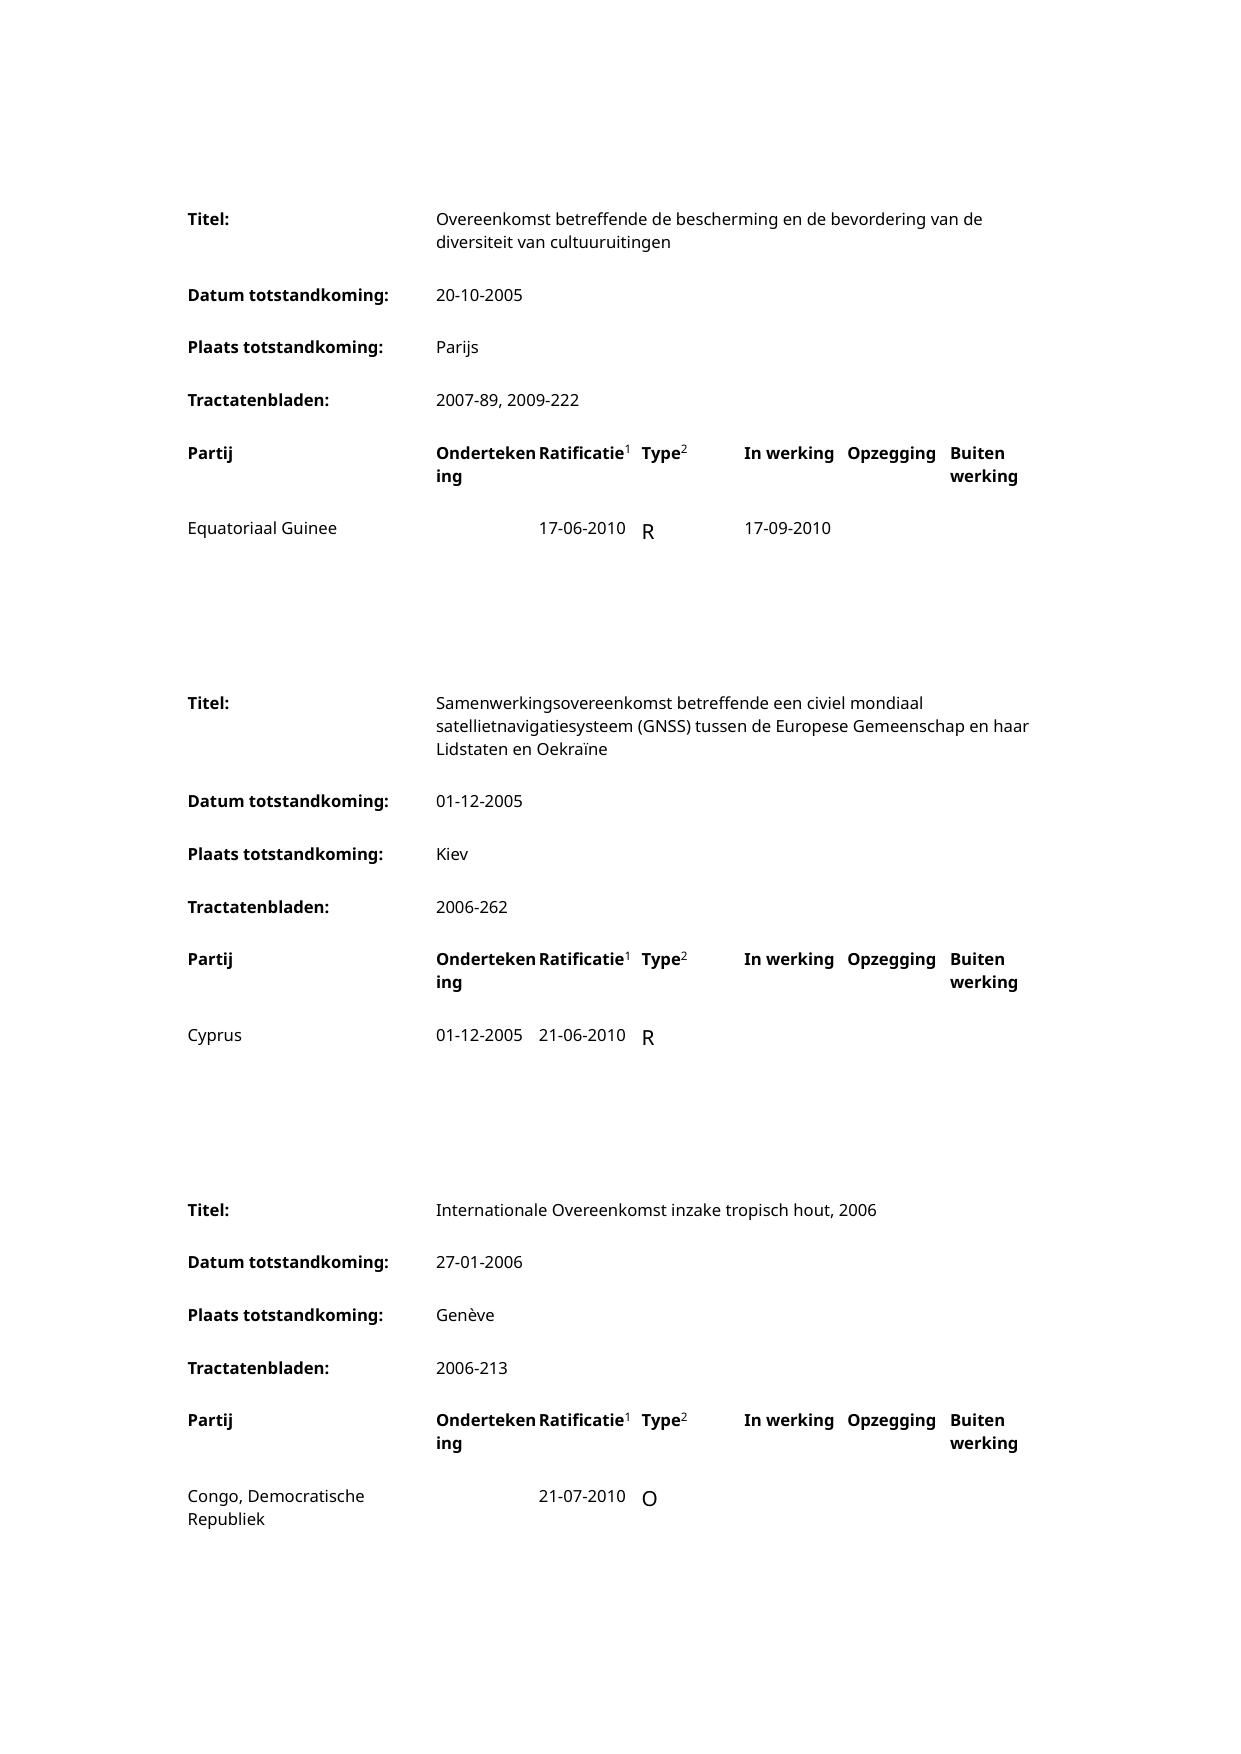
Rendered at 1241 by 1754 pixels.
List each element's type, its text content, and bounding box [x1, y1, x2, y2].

table_cell 2006-262 [436, 895, 1053, 948]
table_header Titel: [188, 208, 436, 283]
table_header Samenwerkingsovereenkomst betreffende een civiel mondiaal satellietnavigatiesysteem (GNSS) tussen de Europese Gemeenschap en haar Lidstaten en Oekraïne [436, 692, 1053, 790]
table_cell O [641, 1484, 744, 1560]
table_cell 2006-213 [436, 1356, 1053, 1409]
table_cell [847, 1023, 950, 1082]
table_cell [950, 1484, 1053, 1560]
table_cell 21-07-2010 [539, 1484, 641, 1560]
table_cell Partij [188, 948, 436, 1023]
table_cell Congo, Democratische Republiek [188, 1484, 436, 1560]
table_cell Buiten werking [950, 948, 1053, 1023]
table_cell 21-06-2010 [539, 1023, 641, 1082]
table_cell Partij [188, 1409, 436, 1484]
table_cell 01-12-2005 [436, 1023, 539, 1082]
table_cell [744, 1023, 847, 1082]
table_cell Kiev [436, 843, 1053, 895]
table_cell Opzegging [847, 948, 950, 1023]
table_cell [950, 1023, 1053, 1082]
table_cell [847, 517, 950, 575]
table_cell Plaats totstandkoming: [188, 336, 436, 389]
table_cell Ratificatie1 [539, 1409, 641, 1484]
table_cell Ratificatie1 [539, 441, 641, 517]
table_cell Ondertekening [436, 948, 539, 1023]
table_cell Datum totstandkoming: [188, 790, 436, 842]
table_cell Type2 [641, 1409, 744, 1484]
table_cell Tractatenbladen: [188, 389, 436, 441]
table_cell 20-10-2005 [436, 283, 1053, 336]
table_cell In werking [744, 1409, 847, 1484]
table_cell Datum totstandkoming: [188, 283, 436, 336]
table_cell [847, 1484, 950, 1560]
table_cell R [641, 517, 744, 575]
table_cell Ondertekening [436, 441, 539, 517]
table_cell In werking [744, 948, 847, 1023]
table_header Titel: [188, 1198, 436, 1251]
table_cell 27-01-2006 [436, 1251, 1053, 1303]
table_cell Ondertekening [436, 1409, 539, 1484]
table_cell Plaats totstandkoming: [188, 1304, 436, 1356]
table_cell Buiten werking [950, 441, 1053, 517]
table_cell R [641, 1023, 744, 1082]
table_cell Genève [436, 1304, 1053, 1356]
table_cell Type2 [641, 441, 744, 517]
table_cell Opzegging [847, 441, 950, 517]
table_cell Tractatenbladen: [188, 1356, 436, 1409]
table_cell Tractatenbladen: [188, 895, 436, 948]
table_cell [436, 517, 539, 575]
table_cell 01-12-2005 [436, 790, 1053, 842]
table_header Titel: [188, 692, 436, 790]
table_cell Plaats totstandkoming: [188, 843, 436, 895]
table_cell [744, 1484, 847, 1560]
table_cell Opzegging [847, 1409, 950, 1484]
table_cell Parijs [436, 336, 1053, 389]
table_cell 2007-89, 2009-222 [436, 389, 1053, 441]
table_cell [436, 1484, 539, 1560]
table_header Internationale Overeenkomst inzake tropisch hout, 2006 [436, 1198, 1053, 1251]
table_cell Equatoriaal Guinee [188, 517, 436, 575]
table_cell Datum totstandkoming: [188, 1251, 436, 1303]
table_header Overeenkomst betreffende de bescherming en de bevordering van de diversiteit van cultuuruitingen [436, 208, 1053, 283]
table_cell [950, 517, 1053, 575]
table_cell 17-09-2010 [744, 517, 847, 575]
table_cell Type2 [641, 948, 744, 1023]
table_cell 17-06-2010 [539, 517, 641, 575]
table_cell Partij [188, 441, 436, 517]
table_cell Ratificatie1 [539, 948, 641, 1023]
table_cell Cyprus [188, 1023, 436, 1082]
table_cell In werking [744, 441, 847, 517]
table_cell Buiten werking [950, 1409, 1053, 1484]
